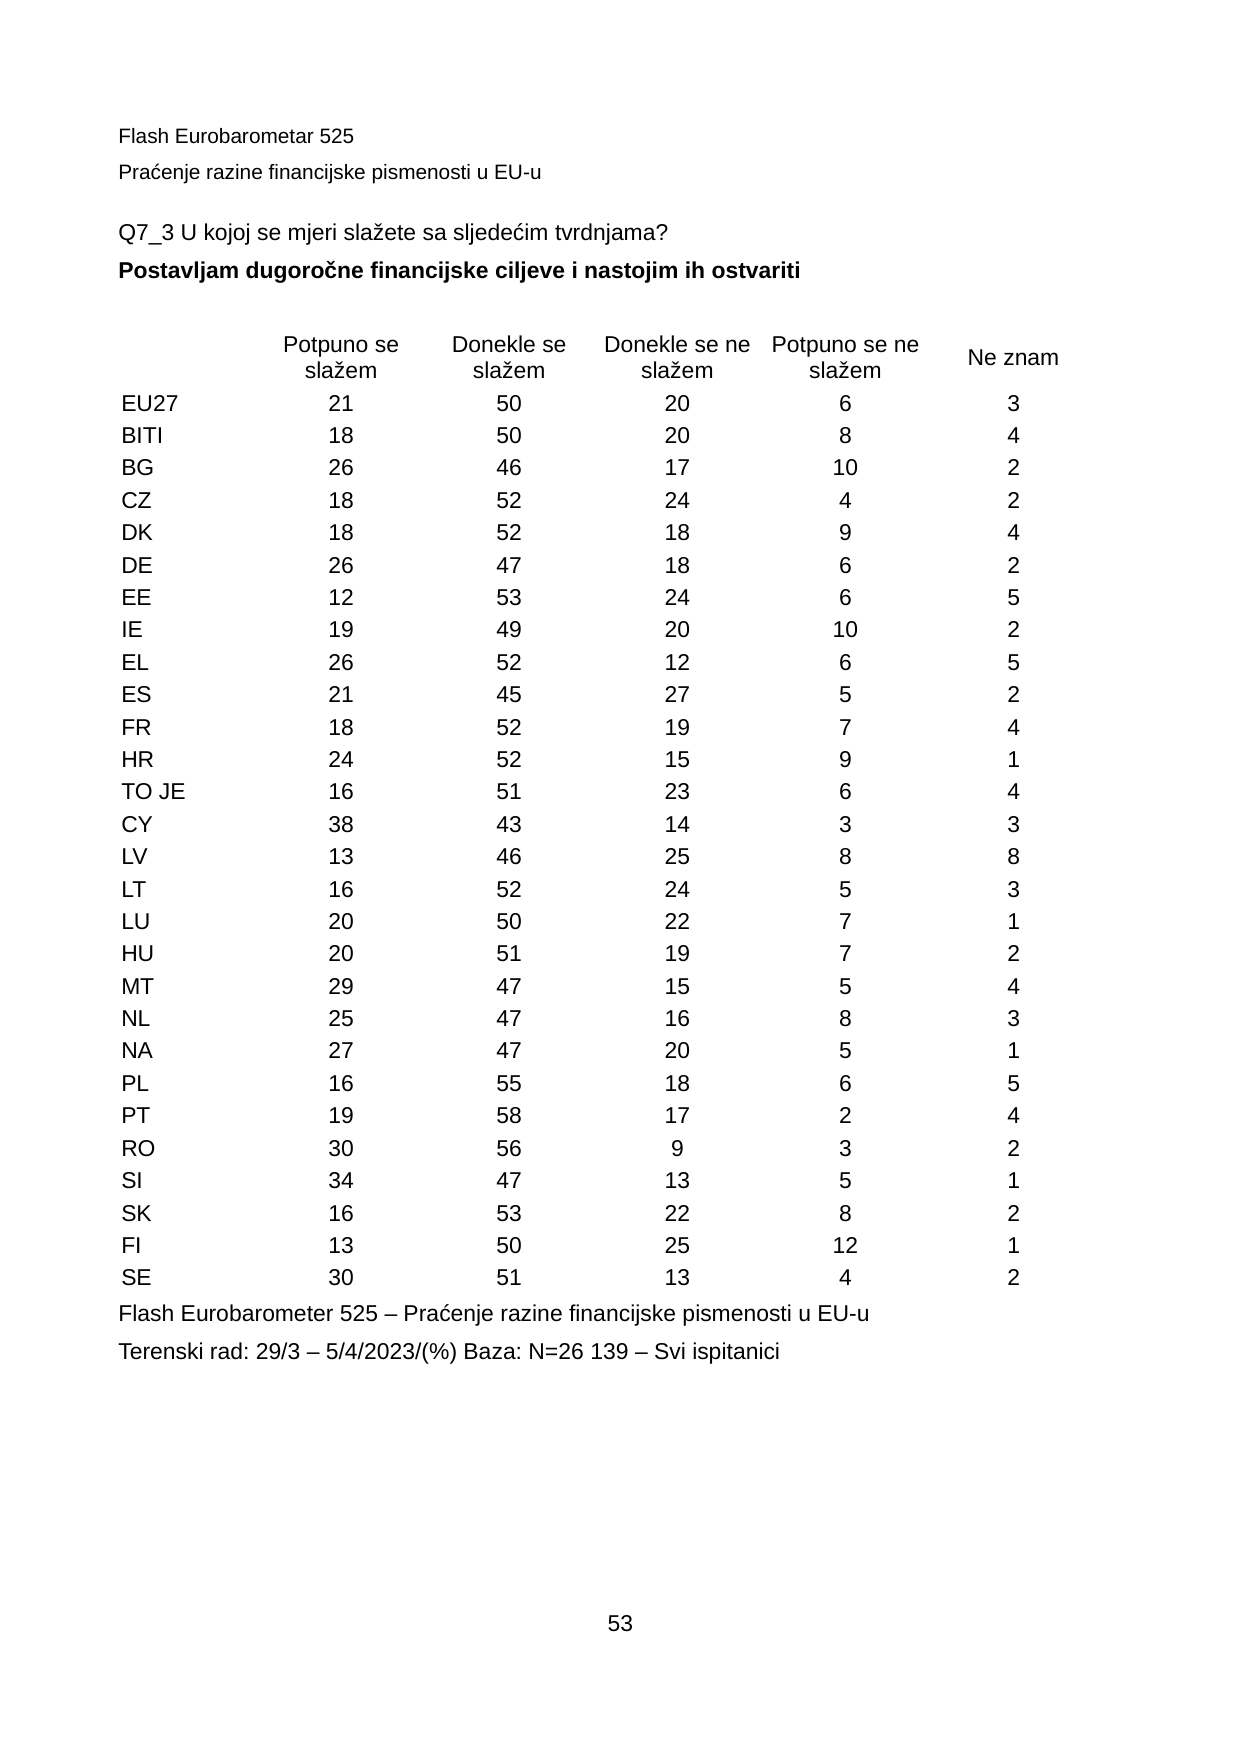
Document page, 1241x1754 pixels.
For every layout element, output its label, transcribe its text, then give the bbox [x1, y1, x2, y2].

table_cell 3 [761, 808, 929, 840]
table_cell SI [118, 1164, 257, 1196]
table_cell 1 [929, 743, 1097, 775]
table_cell 1 [929, 1035, 1097, 1067]
table_cell NA [118, 1035, 257, 1067]
table_cell 3 [929, 1002, 1097, 1034]
table_cell 2 [929, 937, 1097, 970]
table_cell 19 [257, 613, 425, 646]
table_cell PT [118, 1099, 257, 1132]
table_cell 10 [761, 613, 929, 646]
table_cell 51 [425, 1261, 593, 1294]
table_cell EU27 [118, 387, 257, 419]
table_cell RO [118, 1132, 257, 1164]
table_cell MT [118, 970, 257, 1002]
table_cell 4 [929, 419, 1097, 451]
table_cell 21 [257, 387, 425, 419]
table_cell 1 [929, 1164, 1097, 1196]
table_cell 34 [257, 1164, 425, 1196]
table_cell 27 [257, 1035, 425, 1067]
table_cell 17 [593, 451, 761, 484]
table_cell 9 [761, 743, 929, 775]
table_cell 6 [761, 387, 929, 419]
table_cell 46 [425, 840, 593, 872]
table_cell 20 [593, 1035, 761, 1067]
table_cell 5 [761, 1164, 929, 1196]
table_cell 5 [929, 581, 1097, 613]
table_header Potpuno se slažem [257, 328, 425, 387]
table_cell TO JE [118, 775, 257, 808]
table_cell 3 [929, 808, 1097, 840]
table_cell 47 [425, 1002, 593, 1034]
table_cell 47 [425, 970, 593, 1002]
table_cell 25 [257, 1002, 425, 1034]
table_cell 17 [593, 1099, 761, 1132]
table_cell 5 [761, 1035, 929, 1067]
table_cell 16 [257, 1067, 425, 1099]
table_cell 5 [929, 646, 1097, 678]
text Terenski rad: 29/3 – 5/4/2023/(%) Baza: N=26 139 – Svi ispitanici [118, 1338, 1122, 1364]
table_cell DE [118, 549, 257, 581]
table_cell CZ [118, 484, 257, 516]
table_cell 3 [761, 1132, 929, 1164]
table_cell 53 [425, 1196, 593, 1229]
table_cell EE [118, 581, 257, 613]
table_cell 18 [257, 484, 425, 516]
table_cell 50 [425, 1229, 593, 1261]
table_cell 16 [257, 1196, 425, 1229]
table_cell 4 [929, 775, 1097, 808]
table_cell 52 [425, 516, 593, 548]
table_cell 2 [929, 549, 1097, 581]
table_cell 8 [761, 1002, 929, 1034]
table_cell 27 [593, 678, 761, 711]
table_cell 2 [929, 1196, 1097, 1229]
table_cell 50 [425, 387, 593, 419]
table_cell 18 [593, 516, 761, 548]
table_cell 6 [761, 549, 929, 581]
table_cell 13 [593, 1164, 761, 1196]
table_cell 20 [593, 419, 761, 451]
table_cell 9 [761, 516, 929, 548]
table_cell 20 [257, 937, 425, 970]
table_cell 21 [257, 678, 425, 711]
table_cell 52 [425, 711, 593, 743]
table_cell 18 [593, 549, 761, 581]
table_cell 2 [761, 1099, 929, 1132]
table_cell SK [118, 1196, 257, 1229]
table_cell 6 [761, 646, 929, 678]
table_cell CY [118, 808, 257, 840]
table_cell 2 [929, 451, 1097, 484]
table_cell 18 [257, 516, 425, 548]
table_cell SE [118, 1261, 257, 1294]
table_cell 16 [257, 775, 425, 808]
table_cell 2 [929, 1132, 1097, 1164]
table_cell 52 [425, 646, 593, 678]
table_cell 18 [257, 711, 425, 743]
text Postavljam dugoročne financijske ciljeve i nastojim ih ostvariti [118, 257, 1122, 284]
table_cell 25 [593, 840, 761, 872]
table_cell 8 [929, 840, 1097, 872]
table_cell DK [118, 516, 257, 548]
table_cell 8 [761, 1196, 929, 1229]
table_cell 5 [761, 970, 929, 1002]
table_cell 52 [425, 484, 593, 516]
table_cell 50 [425, 419, 593, 451]
table_cell 2 [929, 1261, 1097, 1294]
table_cell FI [118, 1229, 257, 1261]
table_cell 5 [929, 1067, 1097, 1099]
table_cell 7 [761, 905, 929, 937]
table_cell 51 [425, 937, 593, 970]
table_cell 6 [761, 1067, 929, 1099]
table_cell 3 [929, 387, 1097, 419]
table_cell 29 [257, 970, 425, 1002]
table_cell 13 [593, 1261, 761, 1294]
table_cell 6 [761, 775, 929, 808]
table_cell 18 [257, 419, 425, 451]
table_cell LV [118, 840, 257, 872]
table_cell PL [118, 1067, 257, 1099]
table_cell 53 [425, 581, 593, 613]
table_header Ne znam [929, 328, 1097, 387]
table_header Donekle se slažem [425, 328, 593, 387]
table_cell 52 [425, 743, 593, 775]
table_cell EL [118, 646, 257, 678]
table_cell 24 [257, 743, 425, 775]
table_cell 24 [593, 484, 761, 516]
table_cell 15 [593, 970, 761, 1002]
table_cell 13 [257, 840, 425, 872]
table_cell 47 [425, 549, 593, 581]
table_cell 52 [425, 873, 593, 905]
table_cell 4 [929, 516, 1097, 548]
table_cell 25 [593, 1229, 761, 1261]
table_cell 8 [761, 840, 929, 872]
table_cell 12 [593, 646, 761, 678]
table_cell 49 [425, 613, 593, 646]
table_cell IE [118, 613, 257, 646]
table_cell 19 [593, 711, 761, 743]
table_cell HU [118, 937, 257, 970]
table_cell 4 [761, 484, 929, 516]
table_cell 58 [425, 1099, 593, 1132]
table_cell 5 [761, 678, 929, 711]
table_cell 20 [593, 387, 761, 419]
table_cell 26 [257, 451, 425, 484]
table_cell 1 [929, 905, 1097, 937]
table_cell 46 [425, 451, 593, 484]
table_header [118, 328, 257, 387]
table_cell 5 [761, 873, 929, 905]
table_cell 38 [257, 808, 425, 840]
table_cell 30 [257, 1132, 425, 1164]
table_cell 2 [929, 484, 1097, 516]
table_cell 6 [761, 581, 929, 613]
text Flash Eurobarometer 525 – Praćenje razine financijske pismenosti u EU-u [118, 1299, 1122, 1326]
table_cell 7 [761, 711, 929, 743]
table_cell ES [118, 678, 257, 711]
table_header Donekle se ne slažem [593, 328, 761, 387]
table_cell 2 [929, 613, 1097, 646]
table_cell 24 [593, 873, 761, 905]
table_cell 24 [593, 581, 761, 613]
table_cell 22 [593, 905, 761, 937]
table_cell 26 [257, 549, 425, 581]
table_cell 14 [593, 808, 761, 840]
table_cell LT [118, 873, 257, 905]
table_cell 30 [257, 1261, 425, 1294]
table_cell 3 [929, 873, 1097, 905]
table_cell 47 [425, 1164, 593, 1196]
table_cell BITI [118, 419, 257, 451]
table_cell 45 [425, 678, 593, 711]
table_cell FR [118, 711, 257, 743]
table_cell 22 [593, 1196, 761, 1229]
table_cell 13 [257, 1229, 425, 1261]
table_cell 9 [593, 1132, 761, 1164]
table_cell 20 [593, 613, 761, 646]
table_cell 4 [761, 1261, 929, 1294]
table_cell 12 [257, 581, 425, 613]
table_cell HR [118, 743, 257, 775]
table_cell 23 [593, 775, 761, 808]
table_cell 19 [257, 1099, 425, 1132]
table_cell LU [118, 905, 257, 937]
table_cell 19 [593, 937, 761, 970]
table_cell 15 [593, 743, 761, 775]
table_cell 43 [425, 808, 593, 840]
table_cell 4 [929, 711, 1097, 743]
table_cell 1 [929, 1229, 1097, 1261]
table_header Potpuno se ne slažem [761, 328, 929, 387]
table_cell 26 [257, 646, 425, 678]
table_cell BG [118, 451, 257, 484]
table_cell 16 [593, 1002, 761, 1034]
table_cell 20 [257, 905, 425, 937]
table_cell 2 [929, 678, 1097, 711]
table_cell 8 [761, 419, 929, 451]
table_cell 55 [425, 1067, 593, 1099]
table_cell 51 [425, 775, 593, 808]
table_cell NL [118, 1002, 257, 1034]
table_cell 4 [929, 1099, 1097, 1132]
table_cell 56 [425, 1132, 593, 1164]
text Q7_3 U kojoj se mjeri slažete sa sljedećim tvrdnjama? [118, 219, 1122, 246]
table_cell 18 [593, 1067, 761, 1099]
table_cell 4 [929, 970, 1097, 1002]
table_cell 16 [257, 873, 425, 905]
table_cell 7 [761, 937, 929, 970]
table_cell 50 [425, 905, 593, 937]
table_cell 12 [761, 1229, 929, 1261]
table_cell 47 [425, 1035, 593, 1067]
table_cell 10 [761, 451, 929, 484]
